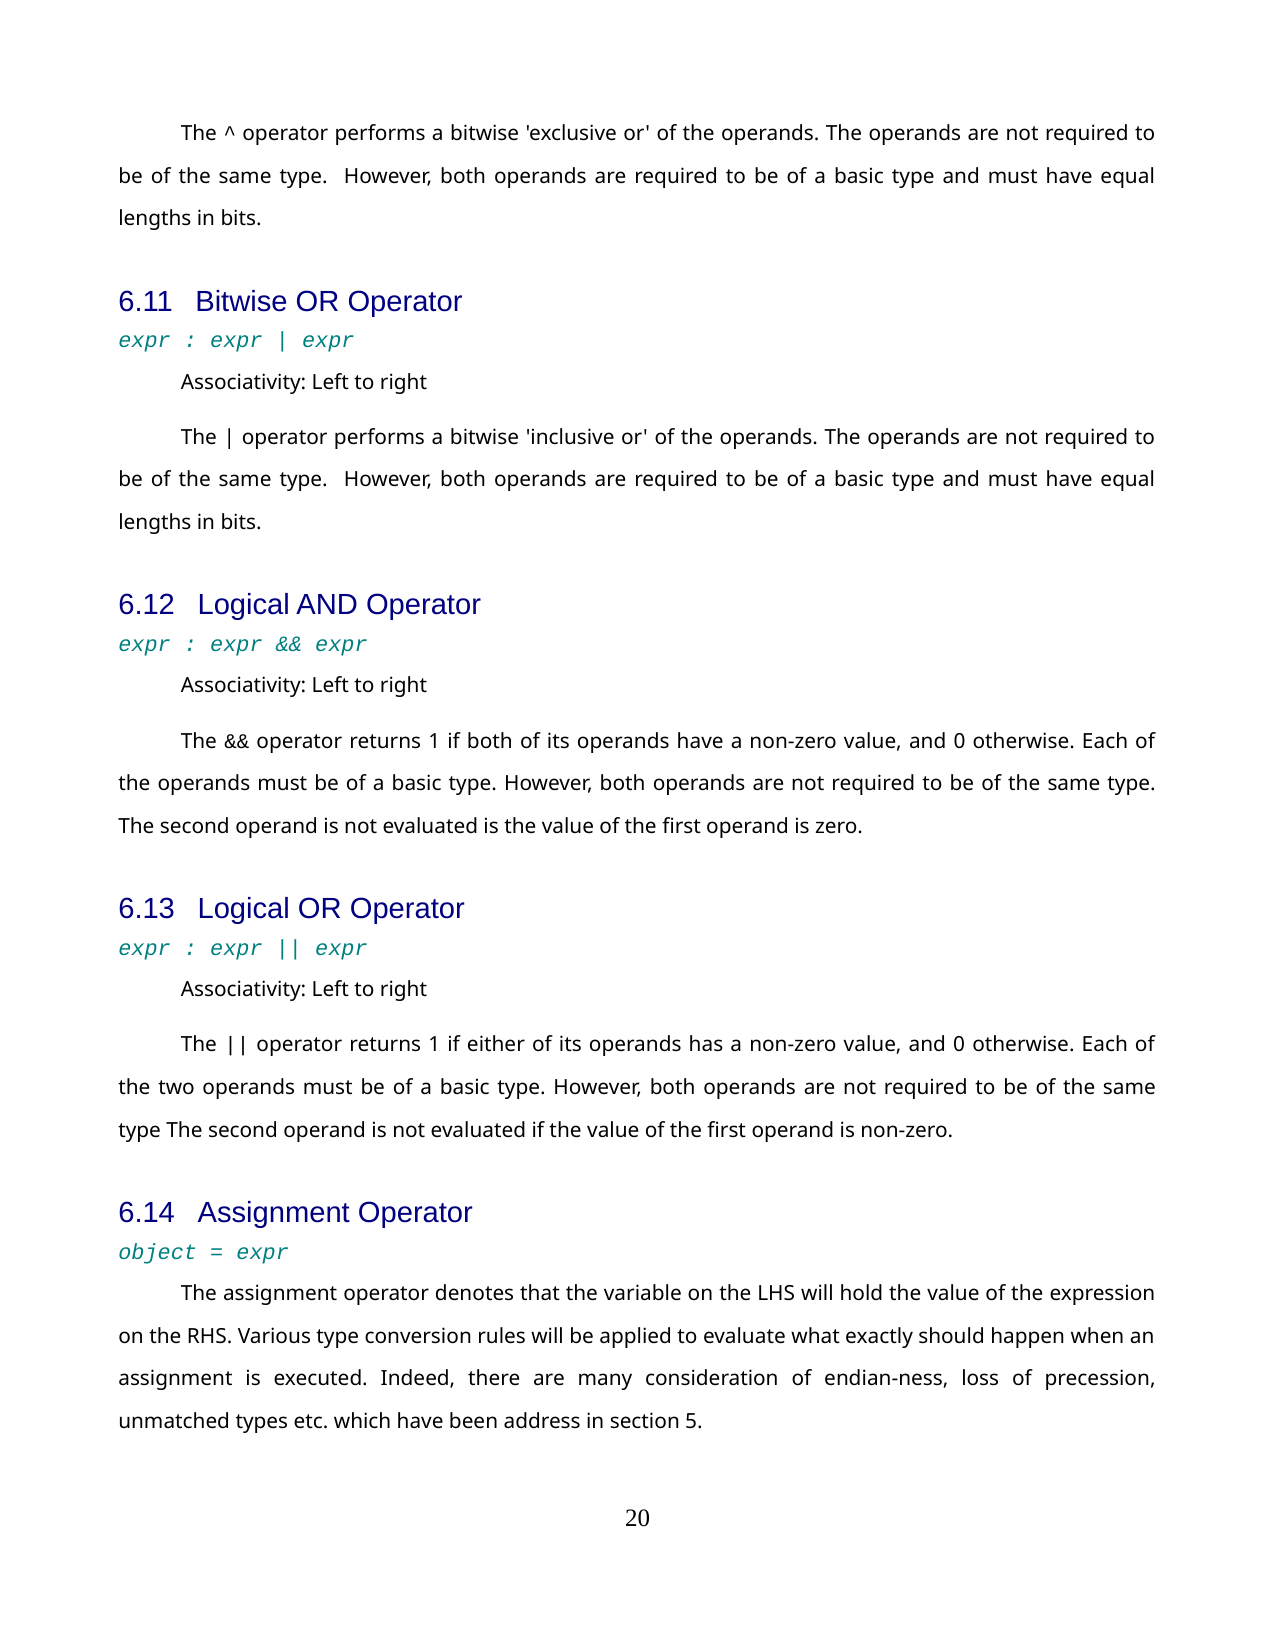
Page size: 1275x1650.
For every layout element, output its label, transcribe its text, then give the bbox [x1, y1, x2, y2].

text Associativity: Left to right [118, 671, 1157, 699]
text The | operator performs a bitwise 'inclusive or' of the operands. The operands are not required to be of the same type. However, both operands are required to be of a basic type and must have equal lengths in bits. [118, 422, 1157, 536]
subtitle Logical OR Operator [118, 891, 1157, 925]
text Associativity: Left to right [118, 367, 1157, 395]
text expr : expr | expr [118, 329, 1157, 354]
text The ^ operator performs a bitwise 'exclusive or' of the operands. The operands are not required to be of the same type. However, both operands are required to be of a basic type and must have equal lengths in bits. [118, 118, 1157, 232]
subtitle Bitwise OR Operator [118, 283, 1157, 317]
text The || operator returns 1 if either of its operands has a non-zero value, and 0 otherwise. Each of the two operands must be of a basic type. However, both operands are not required to be of the same type The second operand is not evaluated if the value of the first operand is non-zero. [118, 1029, 1157, 1143]
text The assignment operator denotes that the variable on the LHS will hold the value of the expression on the RHS. Various type conversion rules will be applied to evaluate what exactly should happen when an assignment is executed. Indeed, there are many consideration of endian-ness, loss of precession, unmatched types etc. which have been address in section 5. [118, 1278, 1157, 1434]
text expr : expr || expr [118, 937, 1157, 962]
text The && operator returns 1 if both of its operands have a non-zero value, and 0 otherwise. Each of the operands must be of a basic type. However, both operands are not required to be of the same type. The second operand is not evaluated is the value of the first operand is zero. [118, 726, 1157, 839]
text expr : expr && expr [118, 633, 1157, 658]
subtitle Assignment Operator [118, 1195, 1157, 1228]
text Associativity: Left to right [118, 974, 1157, 1003]
text object = expr [118, 1241, 1157, 1266]
subtitle Logical AND Operator [118, 587, 1157, 621]
